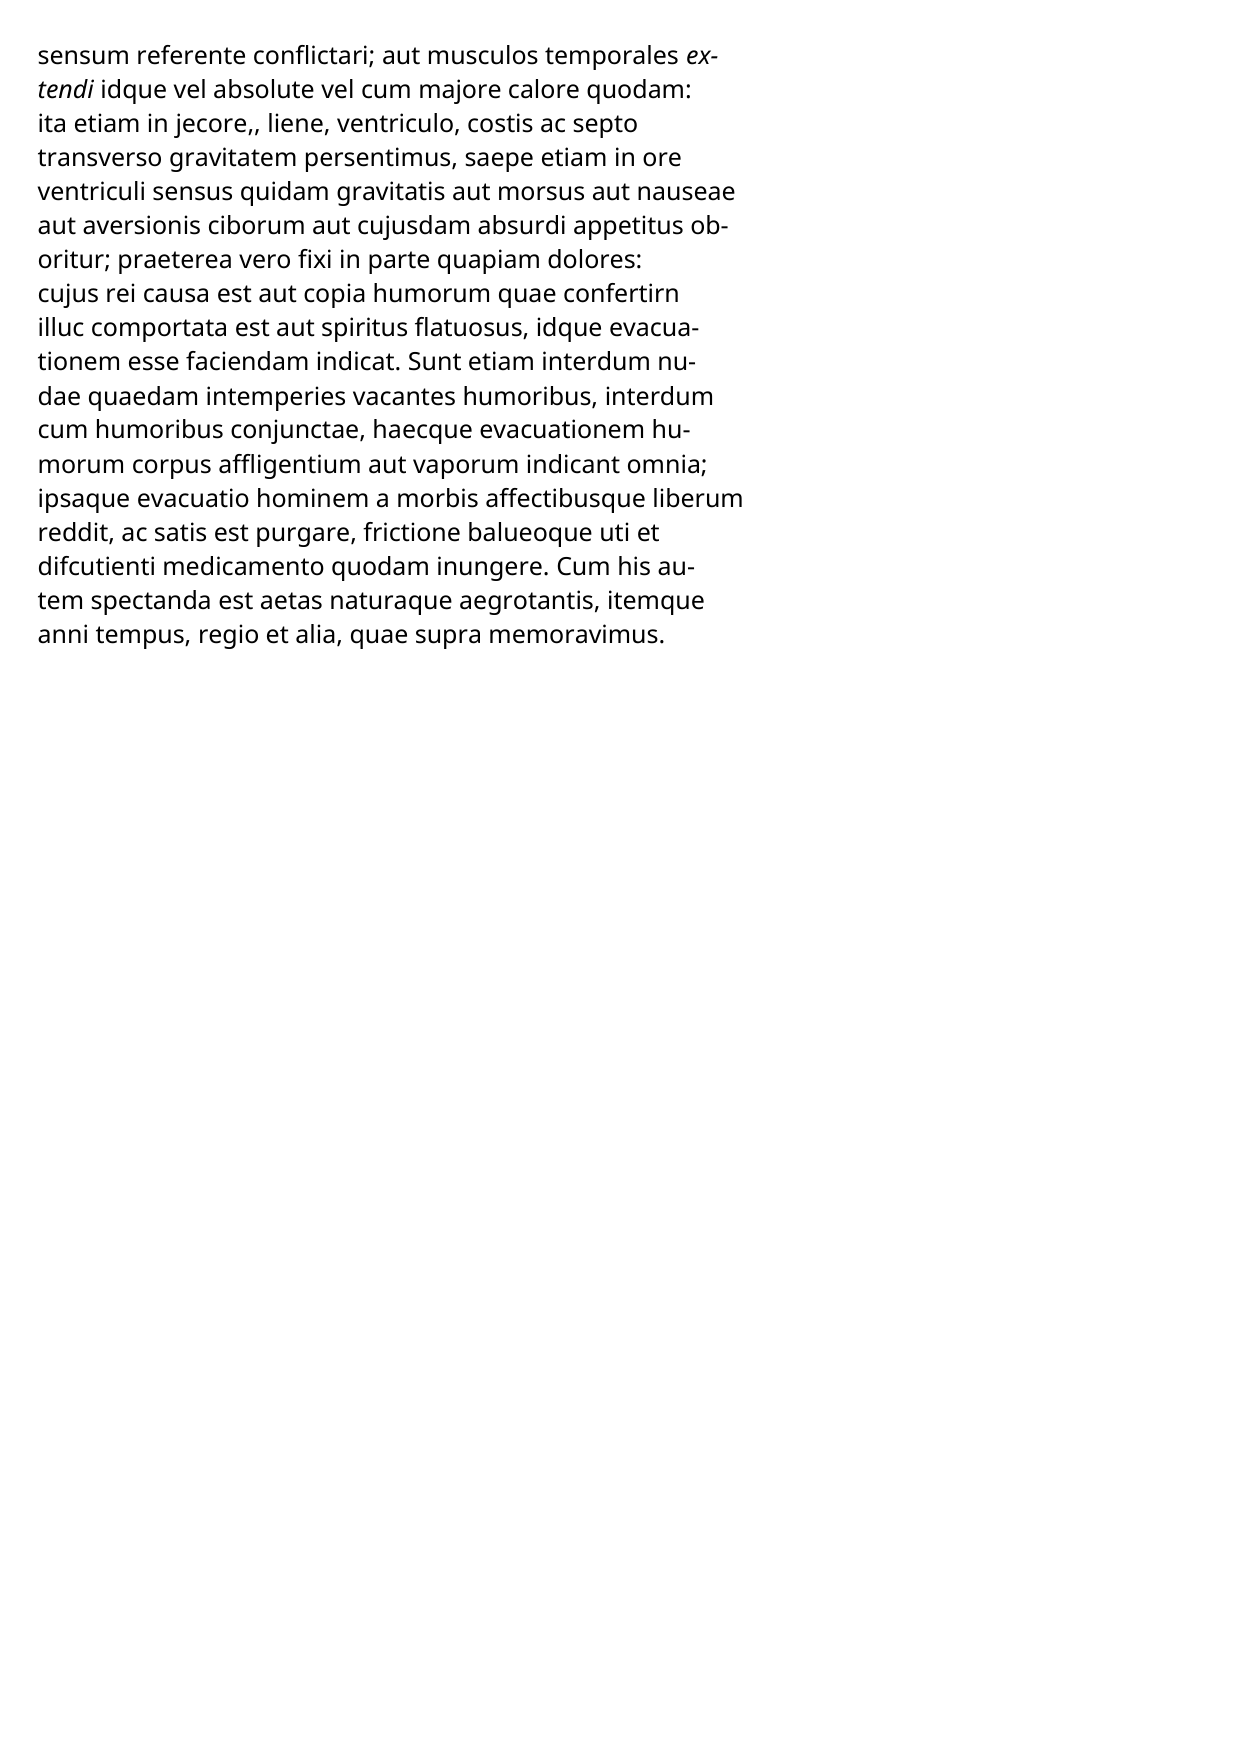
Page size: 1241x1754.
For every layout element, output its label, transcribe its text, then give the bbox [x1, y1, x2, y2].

text sensum referente conflictari; aut musculos temporales ex- tendi idque vel absolute vel cum majore calore quodam: ita etiam in jecore,, liene, ventriculo, costis ac septo transverso gravitatem persentimus, saepe etiam in ore ventriculi sensus quidam gravitatis aut morsus aut nauseae aut aversionis ciborum aut cujusdam absurdi appetitus ob- oritur; praeterea vero fixi in parte quapiam dolores: cujus rei causa est aut copia humorum quae confertirn illuc comportata est aut spiritus flatuosus, idque evacua- tionem esse faciendam indicat. Sunt etiam interdum nu- dae quaedam intemperies vacantes humoribus, interdum cum humoribus conjunctae, haecque evacuationem hu- morum corpus affligentium aut vaporum indicant omnia; ipsaque evacuatio hominem a morbis affectibusque liberum reddit, ac satis est purgare, frictione balueoque uti et difcutienti medicamento quodam inungere. Cum his au- tem spectanda est aetas naturaque aegrotantis, itemque anni tempus, regio et alia, quae supra memoravimus. [37, 37, 1203, 651]
